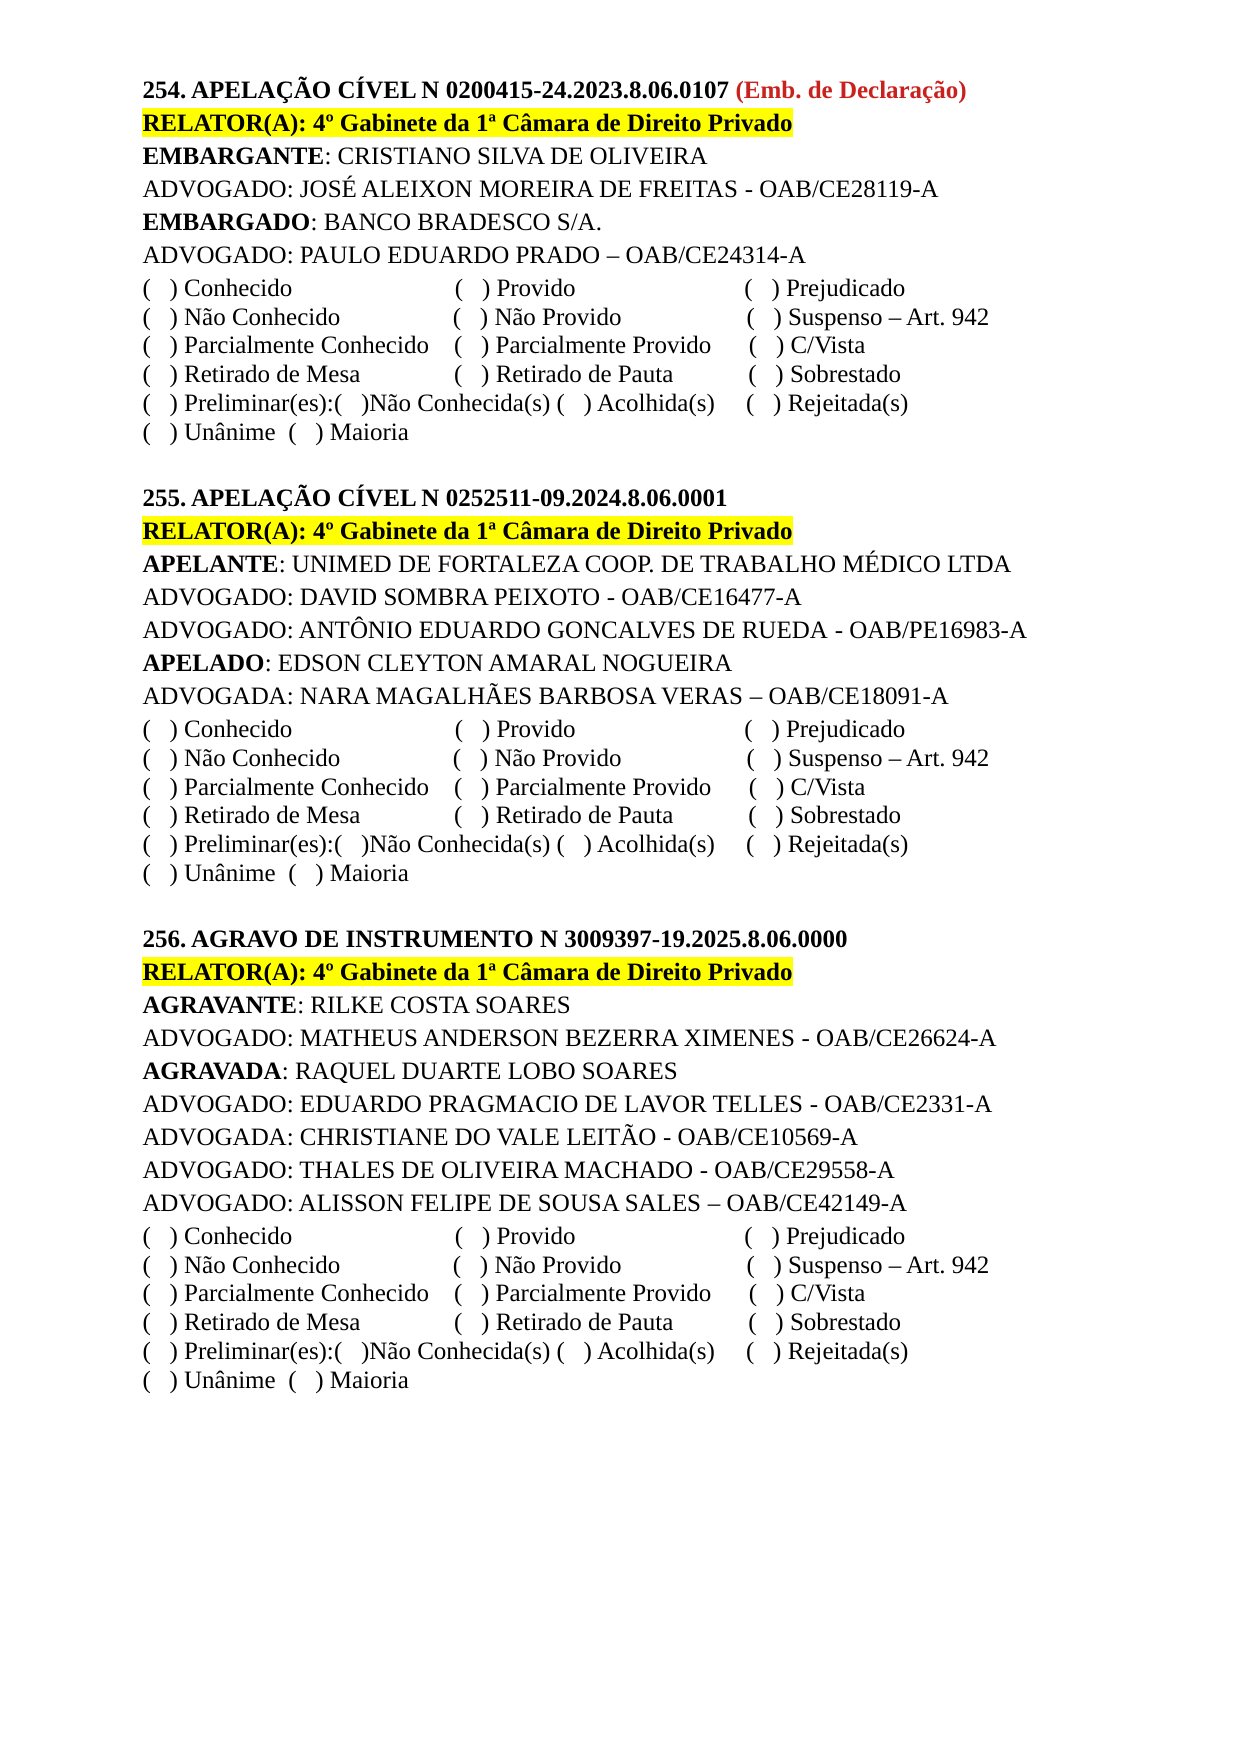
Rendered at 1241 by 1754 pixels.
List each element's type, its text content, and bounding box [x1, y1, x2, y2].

text ( ) Preliminar(es):( )Não Conhecida(s) ( ) Acolhida(s) ( ) Rejeitada(s) [142, 829, 1158, 858]
text ( ) Conhecido ( ) Provido ( ) Prejudicado [142, 1221, 1141, 1250]
text ( ) Retirado de Mesa ( ) Retirado de Pauta ( ) Sobrestado [142, 359, 1158, 388]
text ( ) Unânime ( ) Maioria [142, 1365, 1141, 1459]
text ( ) Conhecido ( ) Provido ( ) Prejudicado [142, 273, 1141, 302]
text ( ) Não Conhecido ( ) Não Provido ( ) Suspenso – Art. 942 [142, 743, 1158, 772]
text ( ) Parcialmente Conhecido ( ) Parcialmente Provido ( ) C/Vista [142, 772, 1158, 800]
text ( ) Não Conhecido ( ) Não Provido ( ) Suspenso – Art. 942 [142, 1250, 1158, 1278]
text ( ) Preliminar(es):( )Não Conhecida(s) ( ) Acolhida(s) ( ) Rejeitada(s) [142, 1336, 1158, 1365]
text ( ) Parcialmente Conhecido ( ) Parcialmente Provido ( ) C/Vista [142, 1278, 1158, 1307]
text ( ) Preliminar(es):( )Não Conhecida(s) ( ) Acolhida(s) ( ) Rejeitada(s) [142, 388, 1158, 417]
text ( ) Unânime ( ) Maioria 255. APELAÇÃO CÍVEL N 0252511-09.2024.8.06.0001 RELATOR(A): 4º Gabinete da 1ª Câmara de Direito Privado APELANTE: UNIMED DE FORTALEZA COOP. DE TRABALHO MÉDICO LTDA ADVOGADO: DAVID SOMBRA PEIXOTO - OAB/CE16477-A ADVOGADO: ANTÔNIO EDUARDO GONCALVES DE RUEDA - OAB/PE16983-A APELADO: EDSON CLEYTON AMARAL NOGUEIRA ADVOGADA: NARA MAGALHÃES BARBOSA VERAS – OAB/CE18091-A [142, 417, 1141, 710]
text ( ) Conhecido ( ) Provido ( ) Prejudicado [142, 714, 1141, 743]
text ( ) Não Conhecido ( ) Não Provido ( ) Suspenso – Art. 942 [142, 302, 1158, 331]
text ( ) Unânime ( ) Maioria 256. AGRAVO DE INSTRUMENTO N 3009397-19.2025.8.06.0000 RELATOR(A): 4º Gabinete da 1ª Câmara de Direito Privado AGRAVANTE: RILKE COSTA SOARES ADVOGADO: MATHEUS ANDERSON BEZERRA XIMENES - OAB/CE26624-A AGRAVADA: RAQUEL DUARTE LOBO SOARES ADVOGADO: EDUARDO PRAGMACIO DE LAVOR TELLES - OAB/CE2331-A ADVOGADA: CHRISTIANE DO VALE LEITÃO - OAB/CE10569-A ADVOGADO: THALES DE OLIVEIRA MACHADO - OAB/CE29558-A ADVOGADO: ALISSON FELIPE DE SOUSA SALES – OAB/CE42149-A [142, 858, 1141, 1217]
text 254. APELAÇÃO CÍVEL N 0200415-24.2023.8.06.0107 (Emb. de Declaração) RELATOR(A): 4º Gabinete da 1ª Câmara de Direito Privado EMBARGANTE: CRISTIANO SILVA DE OLIVEIRA ADVOGADO: JOSÉ ALEIXON MOREIRA DE FREITAS - OAB/CE28119-A EMBARGADO: BANCO BRADESCO S/A. ADVOGADO: PAULO EDUARDO PRADO – OAB/CE24314-A [142, 75, 1141, 269]
text ( ) Parcialmente Conhecido ( ) Parcialmente Provido ( ) C/Vista [142, 331, 1158, 359]
text ( ) Retirado de Mesa ( ) Retirado de Pauta ( ) Sobrestado [142, 800, 1158, 829]
text ( ) Retirado de Mesa ( ) Retirado de Pauta ( ) Sobrestado [142, 1307, 1158, 1336]
